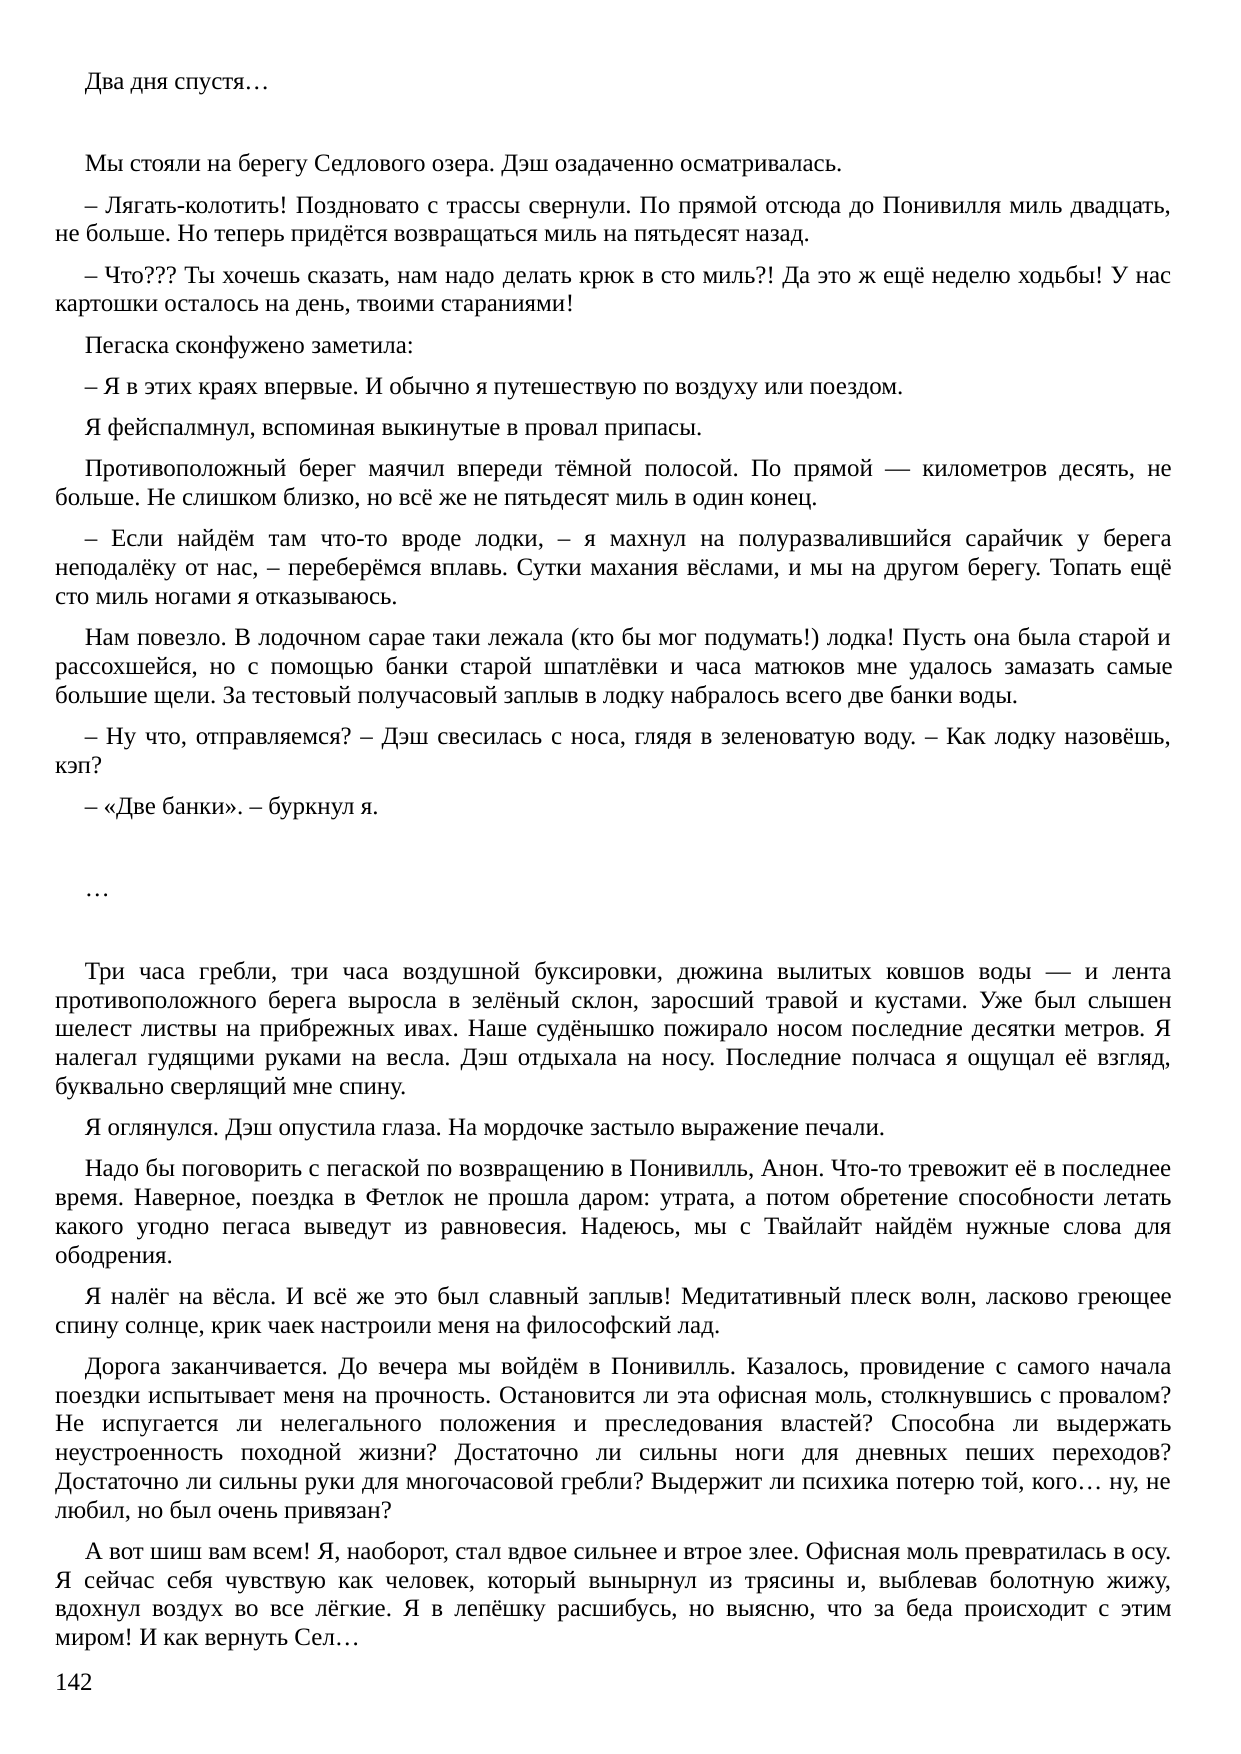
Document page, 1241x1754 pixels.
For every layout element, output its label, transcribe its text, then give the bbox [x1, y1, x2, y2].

text – Ну что, отправляемся? – Дэш свесилась с носа, глядя в зеленоватую воду. – Как лодку назовёшь, кэп? [55, 721, 1173, 778]
text Противоположный берег маячил впереди тёмной полосой. По прямой — километров десять, не больше. Не слишком близко, но всё же не пятьдесят миль в один конец. [55, 453, 1173, 511]
text Я фейспалмнул, вспоминая выкинутые в провал припасы. [55, 412, 1173, 441]
text Нам повезло. В лодочном сарае таки лежала (кто бы мог подумать!) лодка! Пусть она была старой и рассохшейся, но с помощью банки старой шпатлёвки и часа матюков мне удалось замазать самые большие щели. За тестовый получасовый заплыв в лодку набралось всего две банки воды. [55, 622, 1173, 708]
text Дорога заканчивается. До вечера мы войдём в Понивилль. Казалось, провидение с самого начала поездки испытывает меня на прочность. Остановится ли эта офисная моль, столкнувшись с провалом? Не испугается ли нелегального положения и преследования властей? Способна ли выдержать неустроенность походной жизни? Достаточно ли сильны ноги для дневных пеших переходов? Достаточно ли сильны руки для многочасовой гребли? Выдержит ли психика потерю той, кого… ну, не любил, но был очень привязан? [55, 1351, 1173, 1523]
text – Я в этих краях впервые. И обычно я путешествую по воздуху или поездом. [55, 371, 1173, 400]
text Я оглянулся. Дэш опустила глаза. На мордочке застыло выражение печали. [55, 1112, 1173, 1141]
text Мы стояли на берегу Седлового озера. Дэш озадаченно осматривалась. [55, 148, 1173, 177]
text – Если найдём там что-то вроде лодки, – я махнул на полуразвалившийся сарайчик у берега неподалёку от нас, – переберёмся вплавь. Сутки махания вёслами, и мы на другом берегу. Топать ещё сто миль ногами я отказываюсь. [55, 523, 1173, 610]
text Надо бы поговорить с пегаской по возвращению в Понивилль, Анон. Что-то тревожит её в последнее время. Наверное, поездка в Фетлок не прошла даром: утрата, а потом обретение способности летать какого угодно пегаса выведут из равновесия. Надеюсь, мы с Твайлайт найдём нужные слова для ободрения. [55, 1153, 1173, 1268]
text – Лягать-колотить! Поздновато с трассы свернули. По прямой отсюда до Понивилля миль двадцать, не больше. Но теперь придётся возвращаться миль на пятьдесят назад. [55, 190, 1173, 247]
text – «Две банки». – буркнул я. [55, 791, 1173, 820]
text … [55, 873, 1173, 902]
text Я налёг на вёсла. И всё же это был славный заплыв! Медитативный плеск волн, ласково греющее спину солнце, крик чаек настроили меня на философский лад. [55, 1281, 1173, 1338]
text А вот шиш вам всем! Я, наоборот, стал вдвое сильнее и втрое злее. Офисная моль превратилась в осу. Я сейчас себя чувствую как человек, который вынырнул из трясины и, выблевав болотную жижу, вдохнул воздух во все лёгкие. Я в лепёшку расшибусь, но выясню, что за беда происходит с этим миром! И как вернуть Сел… [55, 1536, 1173, 1651]
text – Что??? Ты хочешь сказать, нам надо делать крюк в сто миль?! Да это ж ещё неделю ходьбы! У нас картошки осталось на день, твоими стараниями! [55, 260, 1173, 317]
text Два дня спустя… [55, 66, 1173, 95]
text Пегаска сконфужено заметила: [55, 330, 1173, 358]
text Три часа гребли, три часа воздушной буксировки, дюжина вылитых ковшов воды — и лента противоположного берега выросла в зелёный склон, заросший травой и кустами. Уже был слышен шелест листвы на прибрежных ивах. Наше судёнышко пожирало носом последние десятки метров. Я налегал гудящими руками на весла. Дэш отдыхала на носу. Последние полчаса я ощущал её взгляд, буквально сверлящий мне спину. [55, 956, 1173, 1100]
